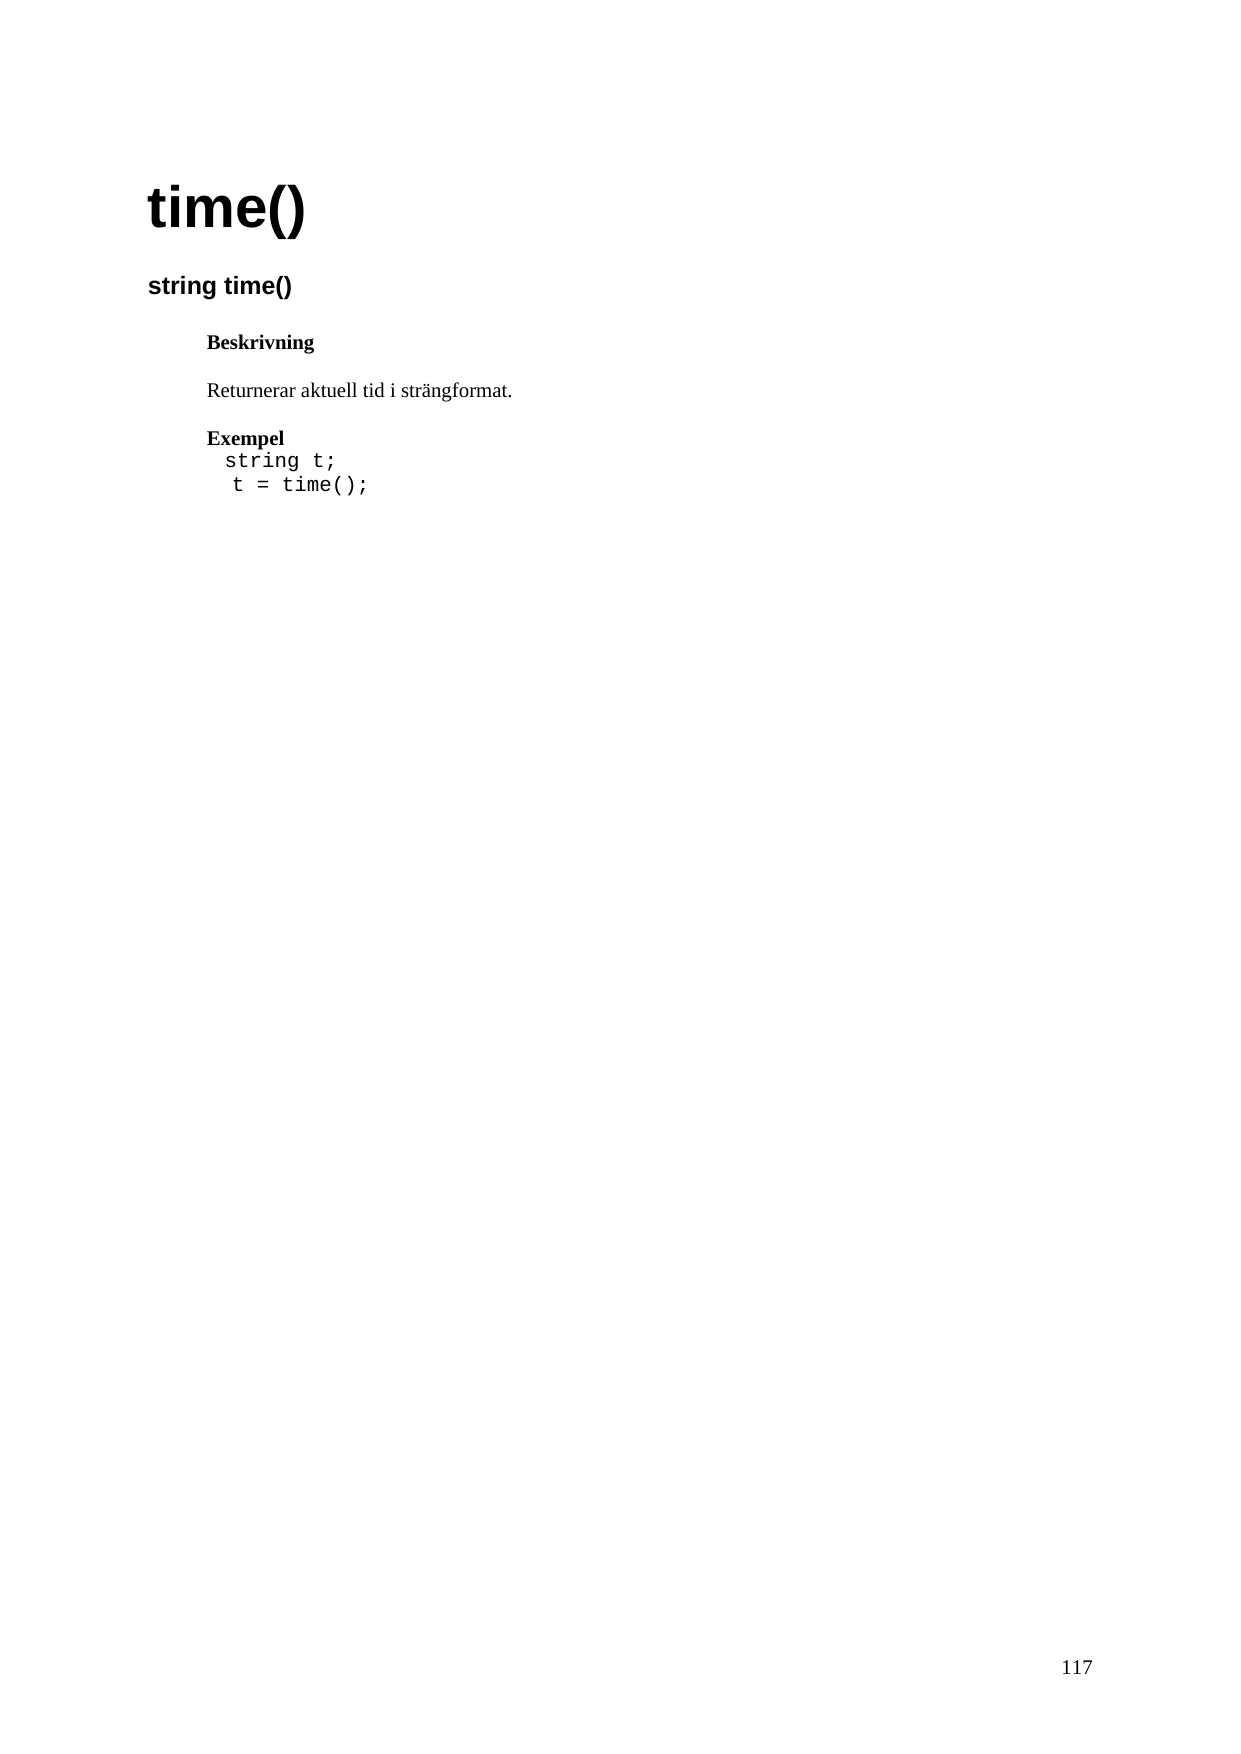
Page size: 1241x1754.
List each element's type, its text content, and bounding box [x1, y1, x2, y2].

subtitle time() [148, 173, 1093, 240]
text Beskrivning [207, 330, 1093, 354]
text Returnerar aktuell tid i strängformat. [207, 378, 1093, 402]
text Exempel [207, 426, 1093, 450]
text t = time(); [207, 474, 1093, 498]
subtitle string time() [148, 271, 1093, 300]
text string t; [207, 450, 1093, 474]
